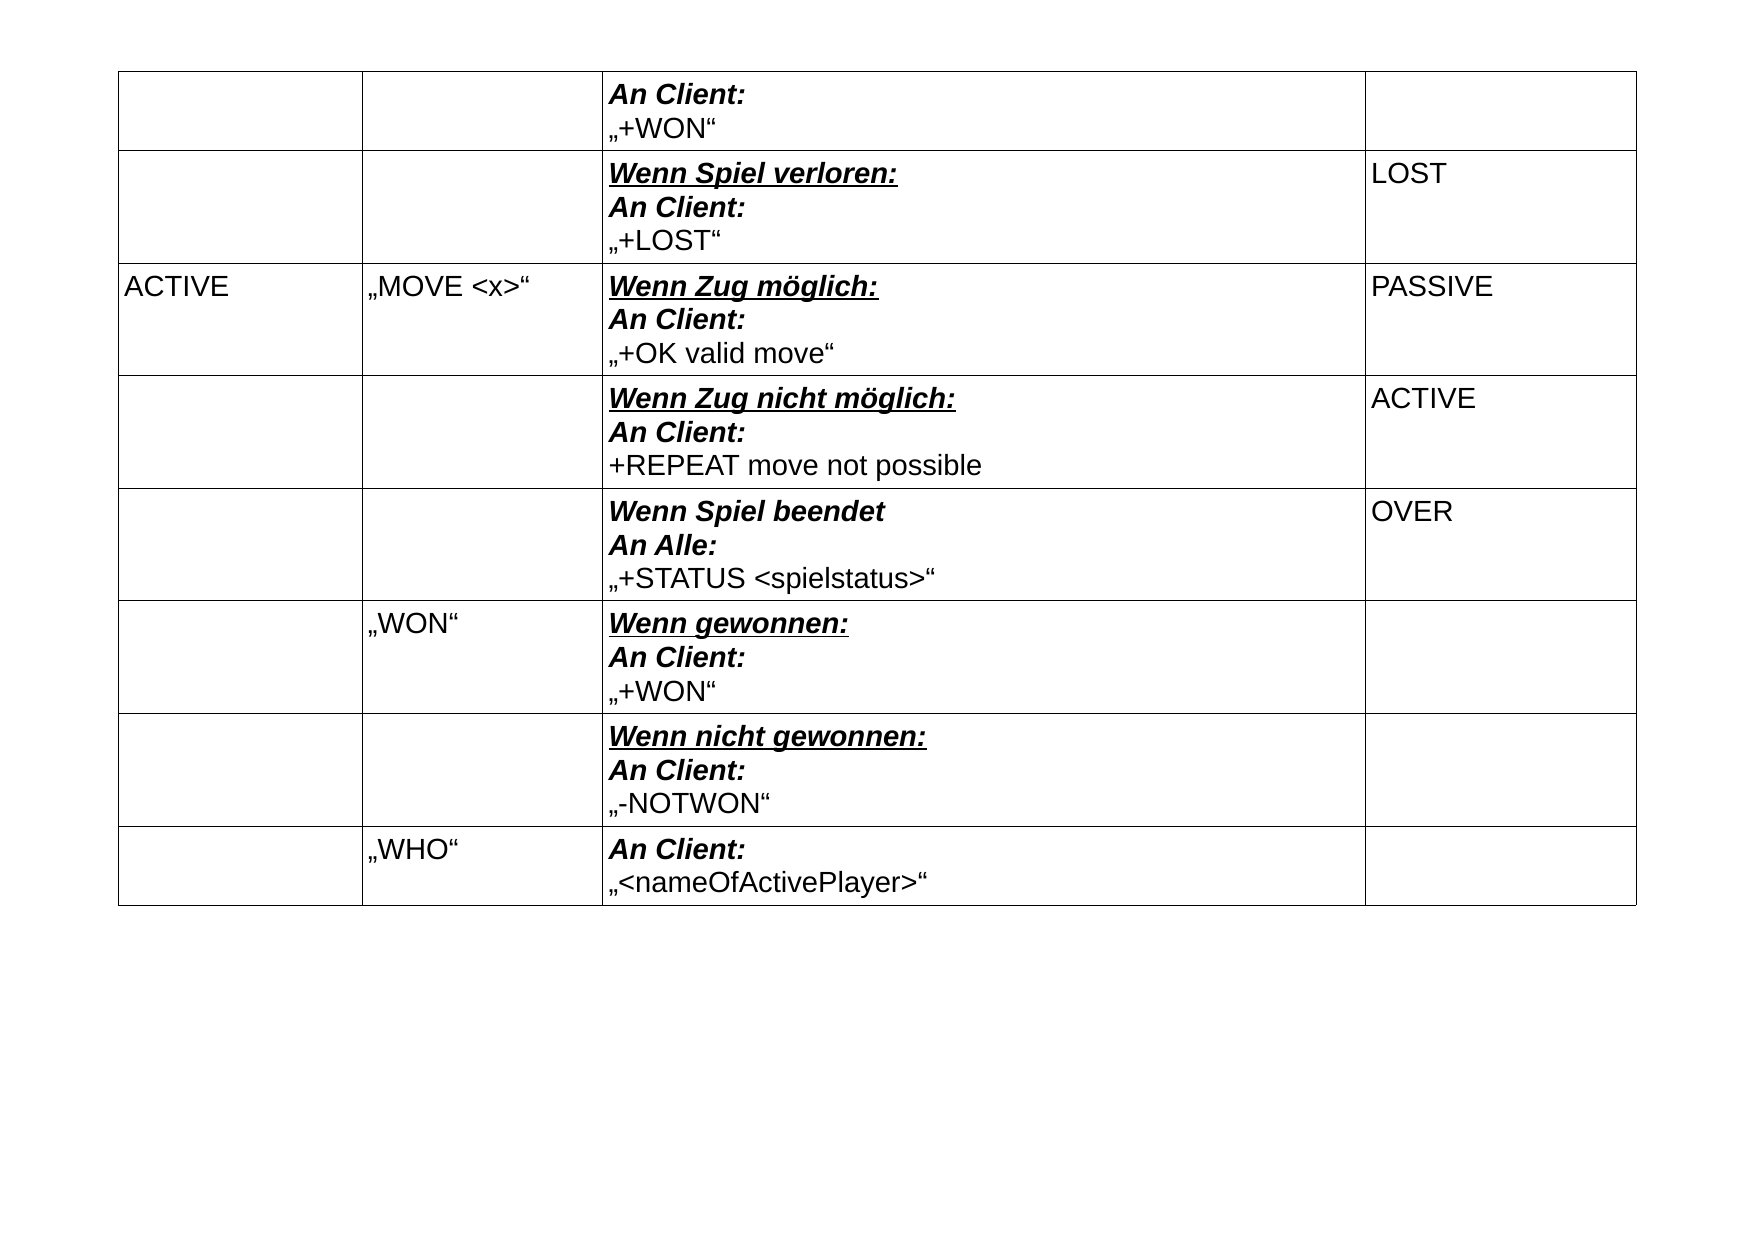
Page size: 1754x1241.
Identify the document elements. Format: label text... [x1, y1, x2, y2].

table_cell Wenn gewonnen: An Client: „+WON“ [603, 601, 1365, 713]
table_cell Wenn Spiel verloren: An Client: „+LOST“ [603, 151, 1365, 262]
table_cell [119, 489, 362, 600]
table_cell Wenn nicht gewonnen: An Client: „-NOTWON“ [603, 714, 1365, 826]
table_cell An Client: „<nameOfActivePlayer>“ [603, 827, 1365, 904]
table_cell „WON“ [363, 601, 602, 713]
table_cell [119, 72, 362, 150]
table_cell PASSIVE [1366, 264, 1636, 375]
table_cell Wenn Zug nicht möglich: An Client: +REPEAT move not possible [603, 376, 1365, 488]
table_cell OVER [1366, 489, 1636, 600]
table_cell [1366, 714, 1636, 826]
table_cell [1366, 72, 1636, 150]
table_cell [119, 827, 362, 904]
table_cell [363, 714, 602, 826]
table_cell [119, 151, 362, 262]
table_cell [363, 72, 602, 150]
table_cell Wenn Spiel beendet An Alle: „+STATUS <spielstatus>“ [603, 489, 1365, 600]
table_cell [119, 601, 362, 713]
table_cell [363, 376, 602, 488]
table_cell An Client: „+WON“ [603, 72, 1365, 150]
table_cell [363, 489, 602, 600]
table_cell [119, 714, 362, 826]
table_cell ACTIVE [119, 264, 362, 375]
table_cell [1366, 827, 1636, 904]
table_cell [119, 376, 362, 488]
table_cell „MOVE <x>“ [363, 264, 602, 375]
table_cell „WHO“ [363, 827, 602, 904]
table_cell LOST [1366, 151, 1636, 262]
table_cell ACTIVE [1366, 376, 1636, 488]
table_cell [1366, 601, 1636, 713]
table_cell Wenn Zug möglich: An Client: „+OK valid move“ [603, 264, 1365, 375]
table_cell [363, 151, 602, 262]
